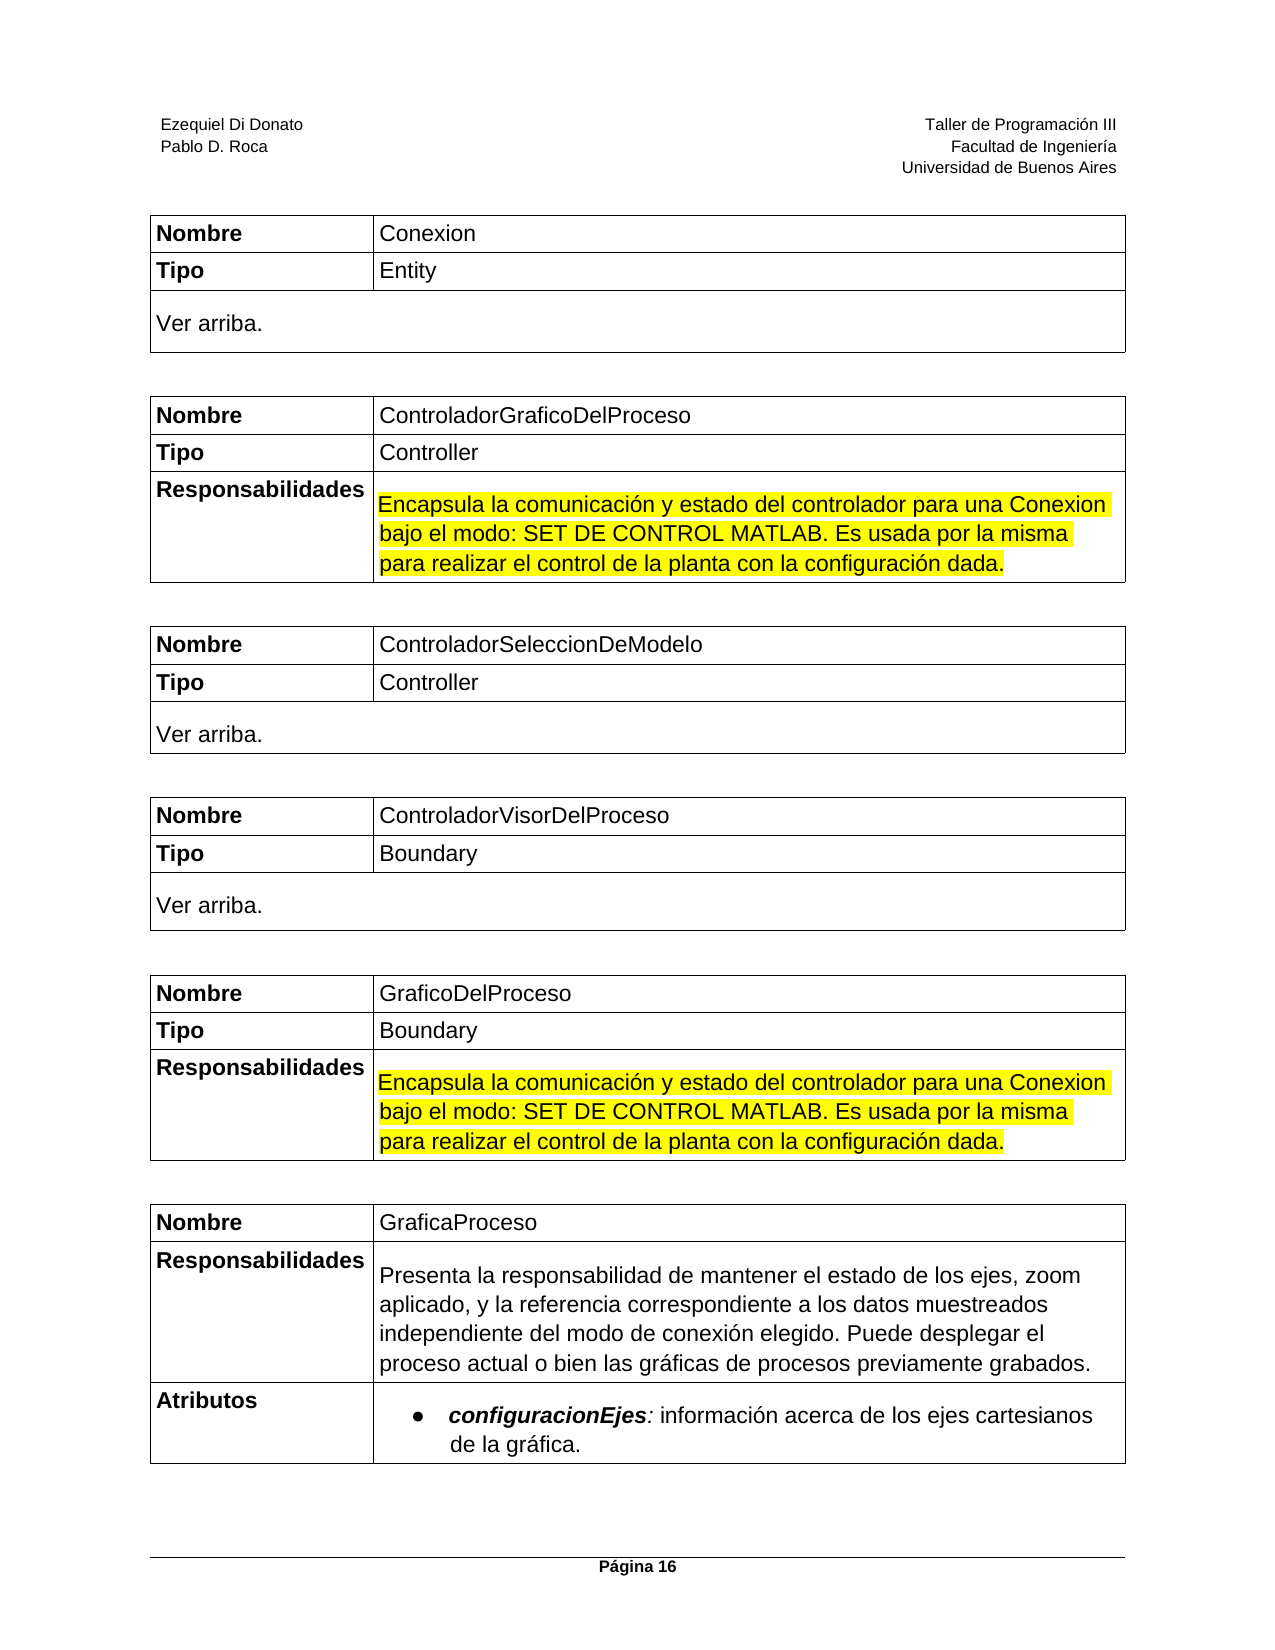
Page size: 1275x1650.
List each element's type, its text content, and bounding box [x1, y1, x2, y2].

table_cell Responsabilidades [151, 1242, 373, 1382]
table_cell Ver arriba. [151, 291, 1125, 352]
table_cell Entity [374, 253, 1125, 289]
table_header Nombre [151, 627, 373, 663]
table_cell Atributos [151, 1383, 373, 1463]
table_header Nombre [151, 397, 373, 434]
table_header GraficoDelProceso [374, 976, 1125, 1012]
table_header Nombre [151, 976, 373, 1012]
table_cell Tipo [151, 665, 373, 701]
table_cell Responsabilidades [151, 472, 373, 582]
table_header Conexion [374, 216, 1125, 252]
table_cell Controller [374, 665, 1125, 701]
table_cell Tipo [151, 1013, 373, 1049]
table_cell Encapsula la comunicación y estado del controlador para una Conexion bajo el modo: SET DE CONTROL MATLAB. Es usada por la misma para realizar el control de la planta con la configuración dada. [374, 1050, 1125, 1160]
table_header ControladorVisorDelProceso [374, 798, 1125, 834]
table_header ControladorGraficoDelProceso [374, 397, 1125, 434]
table_cell Boundary [374, 1013, 1125, 1049]
table_header Nombre [151, 798, 373, 834]
table_cell Ver arriba. [151, 873, 1125, 930]
table_cell Tipo [151, 253, 373, 289]
table_cell Responsabilidades [151, 1050, 373, 1160]
table_header GraficaProceso [374, 1205, 1125, 1241]
table_header ControladorSeleccionDeModelo [374, 627, 1125, 663]
table_cell Tipo [151, 435, 373, 471]
table_cell Encapsula la comunicación y estado del controlador para una Conexion bajo el modo: SET DE CONTROL MATLAB. Es usada por la misma para realizar el control de la planta con la configuración dada. [374, 472, 1125, 582]
table_header Nombre [151, 216, 373, 252]
table_cell Presenta la responsabilidad de mantener el estado de los ejes, zoom aplicado, y la referencia correspondiente a los datos muestreados independiente del modo de conexión elegido. Puede desplegar el proceso actual o bien las gráficas de procesos previamente grabados. [374, 1242, 1125, 1382]
table_header Nombre [151, 1205, 373, 1241]
table_cell Tipo [151, 836, 373, 872]
table_cell Controller [374, 435, 1125, 471]
table_cell Boundary [374, 836, 1125, 872]
table_cell configuracionEjes: información acerca de los ejes cartesianos de la gráfica. [374, 1383, 1125, 1463]
table_cell Ver arriba. [151, 702, 1125, 753]
